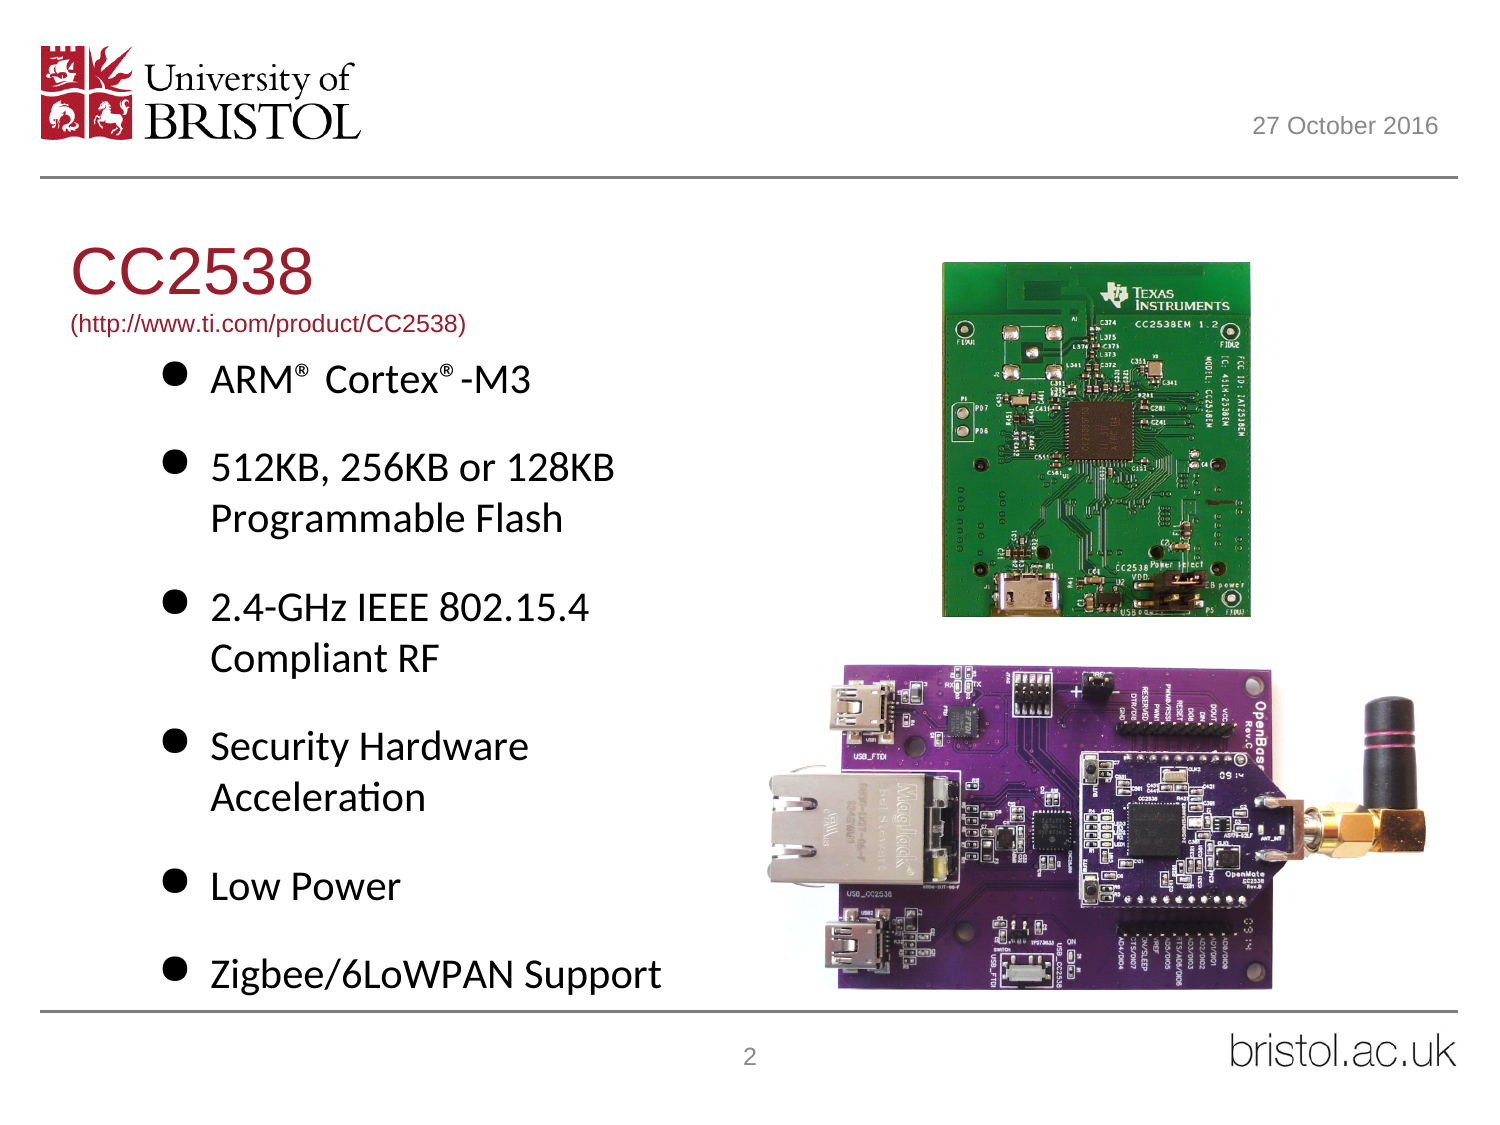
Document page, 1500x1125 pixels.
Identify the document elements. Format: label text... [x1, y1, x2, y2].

list ARM® Cortex®-M3 512KB, 256KB or 128KB Programmable Flash 2.4-GHz IEEE 802.15.4 Compliant RF Security Hardware Acceleration Low Power Zigbee/6LoWPAN Support [75, 342, 734, 1005]
text_box 27 October 2016 [1104, 101, 1455, 162]
text_box [690, 1025, 810, 1086]
picture [41, 46, 361, 140]
picture [942, 262, 1251, 617]
picture [1214, 1023, 1459, 1080]
title CC2538 (http://www.ti.com/product/CC2538) [55, 188, 674, 377]
picture [766, 664, 1426, 990]
